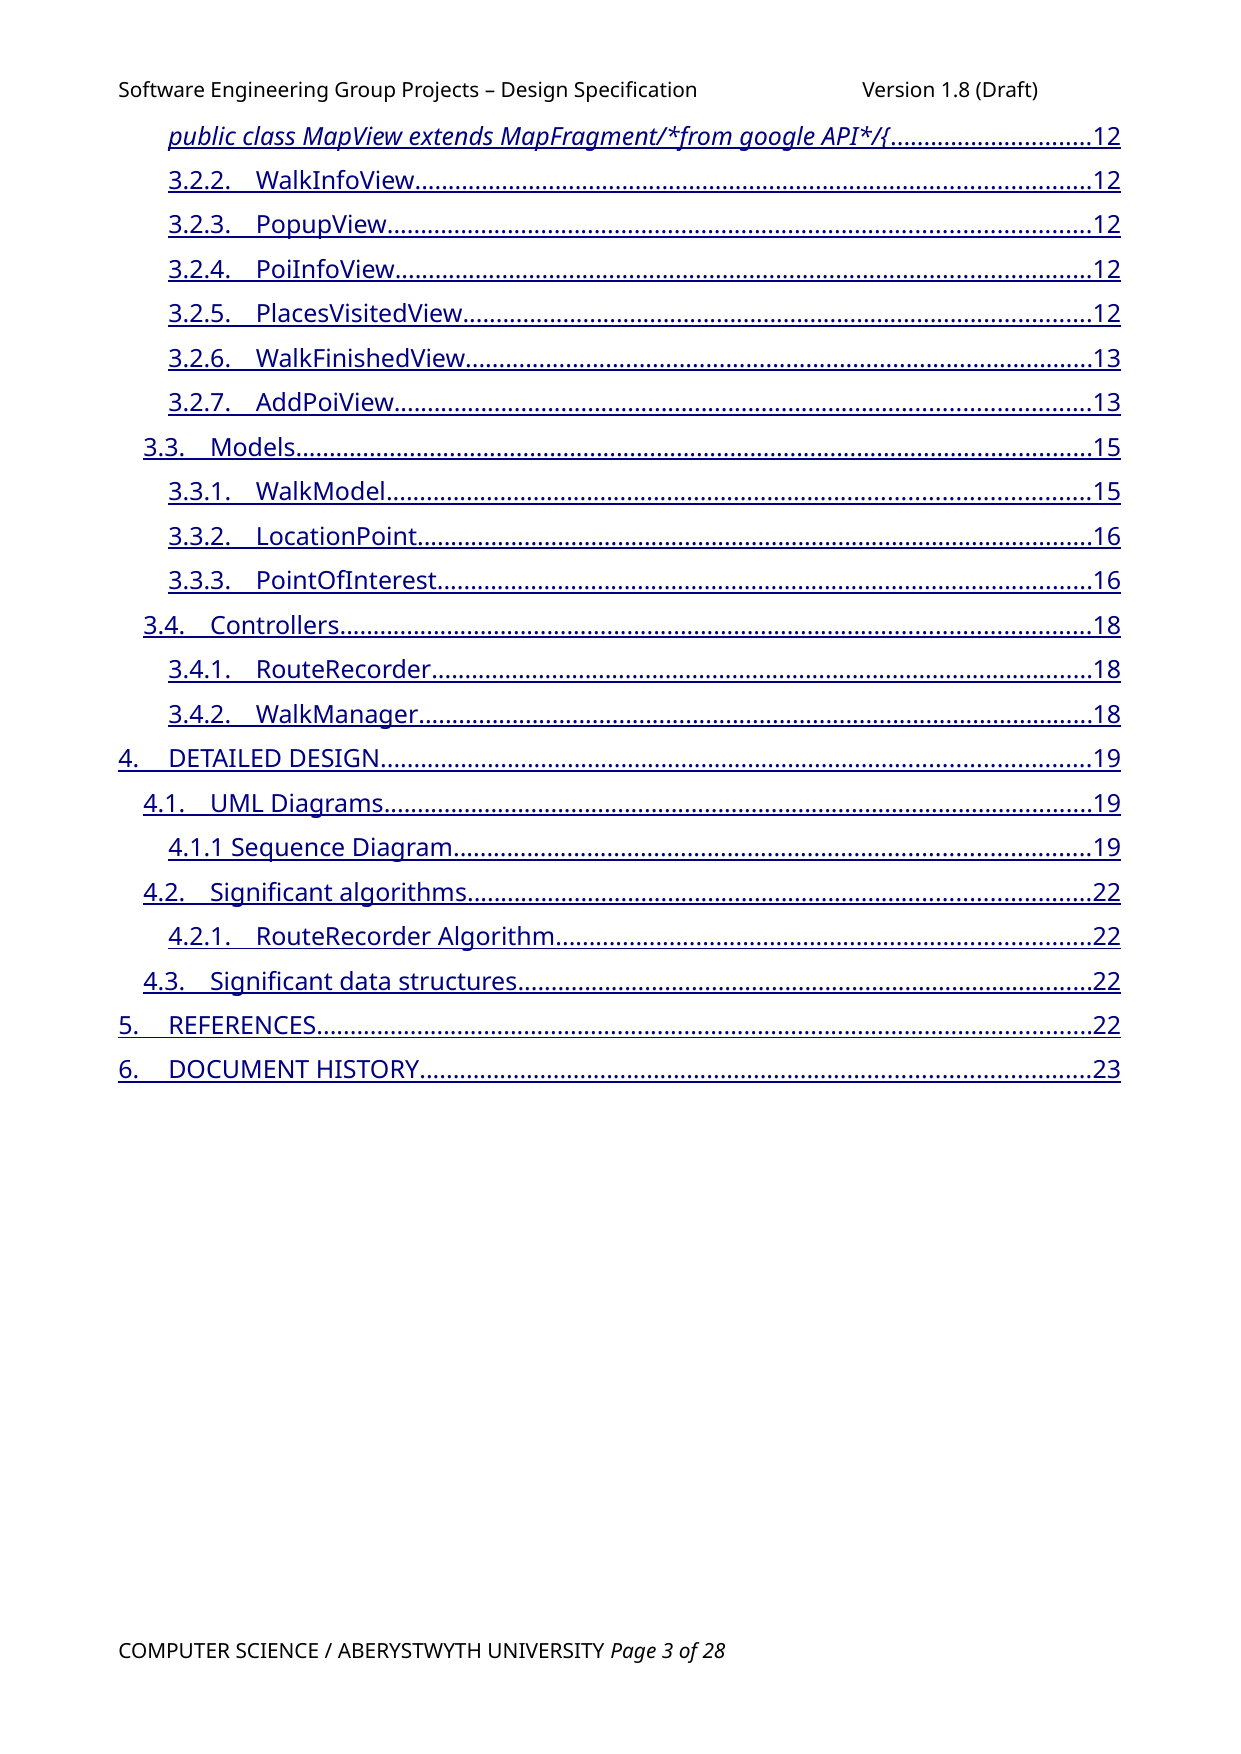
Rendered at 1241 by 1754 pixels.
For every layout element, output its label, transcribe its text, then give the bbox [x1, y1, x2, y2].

text 3.2.7. AddPoiView 13 [168, 385, 1122, 419]
text 3.3.1. WalkModel 15 [168, 474, 1122, 508]
text 6. DOCUMENT HISTORY 23 [118, 1052, 1122, 1086]
text 3.2.4. PoiInfoView 12 [168, 252, 1122, 286]
text 3.3. Models 15 [143, 429, 1122, 463]
text 3.3.2. LocationPoint 16 [168, 518, 1122, 552]
text 3.4.1. RouteRecorder 18 [168, 652, 1122, 686]
text 3.2.2. WalkInfoView 12 [168, 163, 1122, 197]
text 3.2.5. PlacesVisitedView 12 [168, 296, 1122, 330]
text 3.4.2. WalkManager 18 [168, 696, 1122, 730]
text 4.2.1. RouteRecorder Algorithm 22 [168, 919, 1122, 953]
text 3.2.3. PopupView 12 [168, 207, 1122, 241]
text 4.1.1 Sequence Diagram 19 [168, 830, 1122, 864]
text public class MapView extends MapFragment/*from google API*/{ 12 [168, 118, 1122, 152]
text 3.4. Controllers 18 [143, 607, 1122, 641]
text 3.3.3. PointOfInterest 16 [168, 563, 1122, 597]
text 3.2.6. WalkFinishedView 13 [168, 341, 1122, 374]
text 4.1. UML Diagrams 19 [143, 785, 1122, 819]
text 4.2. Significant algorithms 22 [143, 874, 1122, 908]
text 4.3. Significant data structures 22 [143, 963, 1122, 997]
text 4. DETAILED DESIGN 19 [118, 741, 1122, 775]
text 5. REFERENCES 22 [118, 1008, 1122, 1042]
